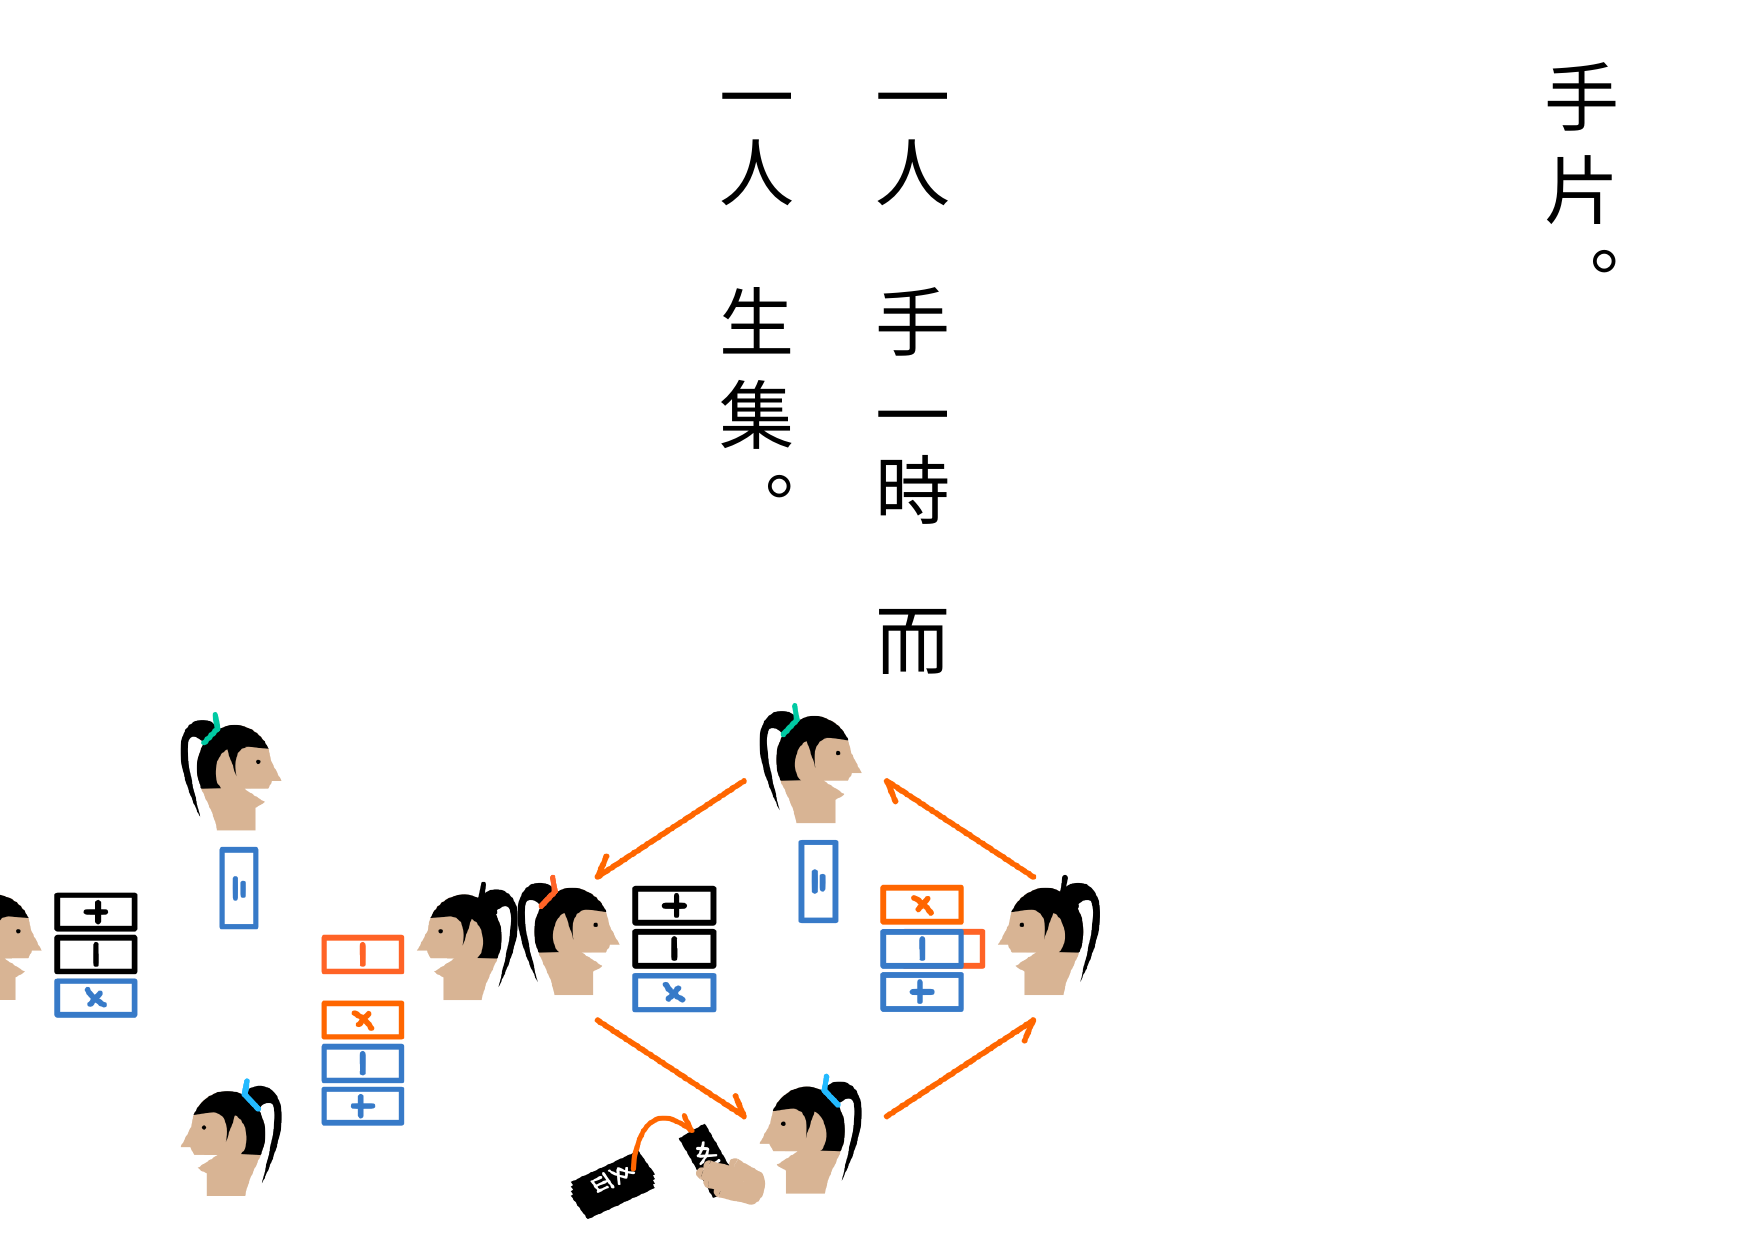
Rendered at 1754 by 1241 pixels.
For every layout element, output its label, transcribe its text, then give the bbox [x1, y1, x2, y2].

text 手 片 。 [1527, 59, 1636, 1181]
text 一人 生 集 。 [702, 59, 811, 703]
text 一人 手 一時 而 [858, 59, 967, 703]
picture [0, 703, 1100, 1219]
